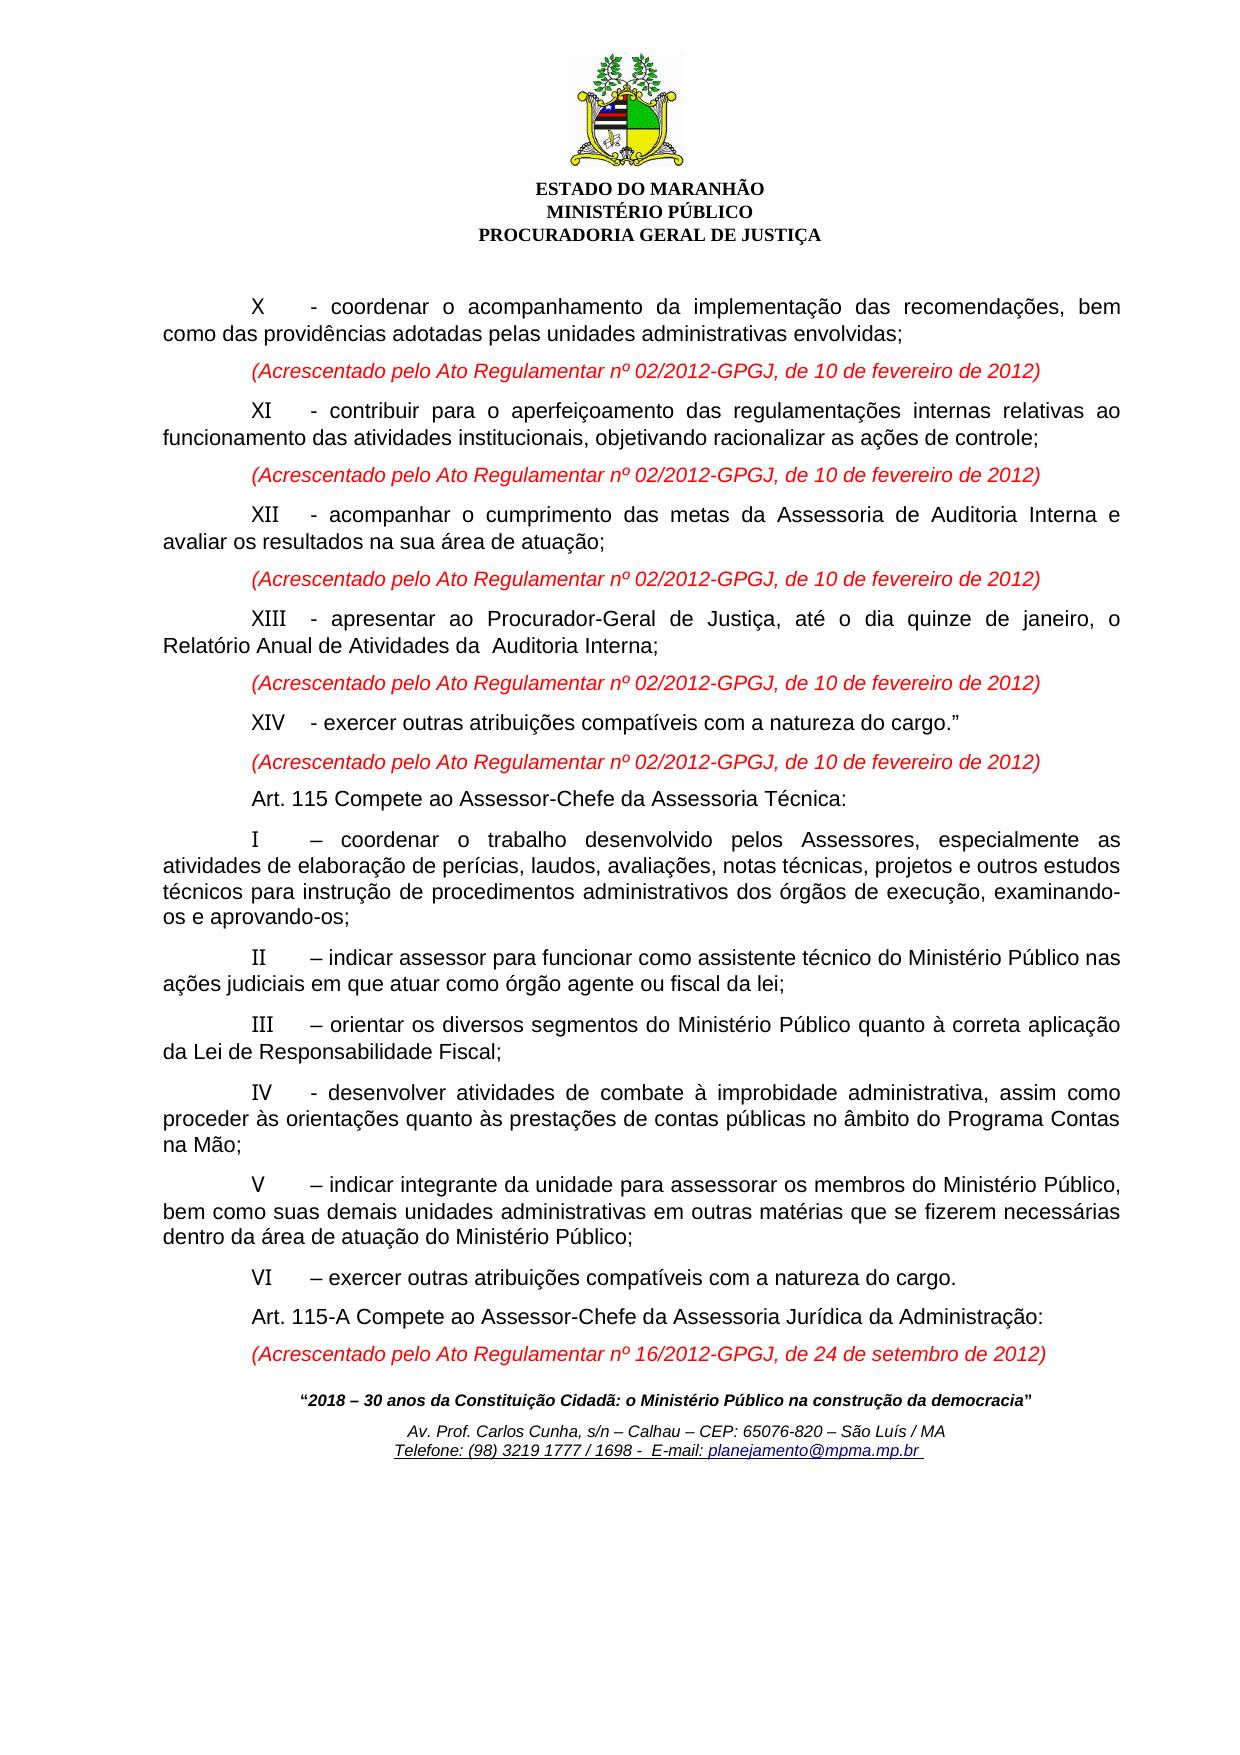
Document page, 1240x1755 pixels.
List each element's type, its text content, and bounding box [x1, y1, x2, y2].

list – indicar assessor para funcionar como assistente técnico do Ministério Público nas ações judiciais em que atuar como órgão agente ou fiscal da lei; [163, 942, 1122, 997]
text Art. 115 Compete ao Assessor-Chefe da Assessoria Técnica: [163, 786, 1121, 811]
text (Acrescentado pelo Ato Regulamentar nº 02/2012-GPGJ, de 10 de fevereiro de 2012) [163, 359, 1121, 383]
text Art. 115-A Compete ao Assessor-Chefe da Assessoria Jurídica da Administração: [163, 1304, 1122, 1329]
text (Acrescentado pelo Ato Regulamentar nº 02/2012-GPGJ, de 10 de fevereiro de 2012) [163, 671, 1121, 695]
list – coordenar o trabalho desenvolvido pelos Assessores, especialmente as atividades de elaboração de perícias, laudos, avaliações, notas técnicas, projetos e outros estudos técnicos para instrução de procedimentos administrativos dos órgãos de execução, examinando-os e aprovando-os; [163, 824, 1122, 929]
list - coordenar o acompanhamento da implementação das recomendações, bem como das providências adotadas pelas unidades administrativas envolvidas; [163, 291, 1122, 346]
text (Acrescentado pelo Ato Regulamentar nº 02/2012-GPGJ, de 10 de fevereiro de 2012) [163, 567, 1121, 591]
list – indicar integrante da unidade para assessorar os membros do Ministério Público, bem como suas demais unidades administrativas em outras matérias que se fizerem necessárias dentro da área de atuação do Ministério Público; [163, 1169, 1122, 1249]
text (Acrescentado pelo Ato Regulamentar nº 02/2012-GPGJ, de 10 de fevereiro de 2012) [163, 463, 1121, 487]
list - exercer outras atribuições compatíveis com a natureza do cargo.” [163, 707, 1122, 737]
list – orientar os diversos segmentos do Ministério Público quanto à correta aplicação da Lei de Responsabilidade Fiscal; [163, 1009, 1122, 1064]
list - desenvolver atividades de combate à improbidade administrativa, assim como proceder às orientações quanto às prestações de contas públicas no âmbito do Programa Contas na Mão; [163, 1077, 1122, 1157]
list – exercer outras atribuições compatíveis com a natureza do cargo. [163, 1262, 1122, 1292]
list - acompanhar o cumprimento das metas da Assessoria de Auditoria Interna e avaliar os resultados na sua área de atuação; [163, 499, 1122, 554]
text (Acrescentado pelo Ato Regulamentar nº 16/2012-GPGJ, de 24 de setembro de 2012) [163, 1342, 1121, 1366]
list - contribuir para o aperfeiçoamento das regulamentações internas relativas ao funcionamento das atividades institucionais, objetivando racionalizar as ações de controle; [163, 395, 1122, 450]
text (Acrescentado pelo Ato Regulamentar nº 02/2012-GPGJ, de 10 de fevereiro de 2012) [163, 749, 1121, 773]
list - apresentar ao Procurador-Geral de Justiça, até o dia quinze de janeiro, o Relatório Anual de Atividades da Auditoria Interna; [163, 603, 1122, 658]
